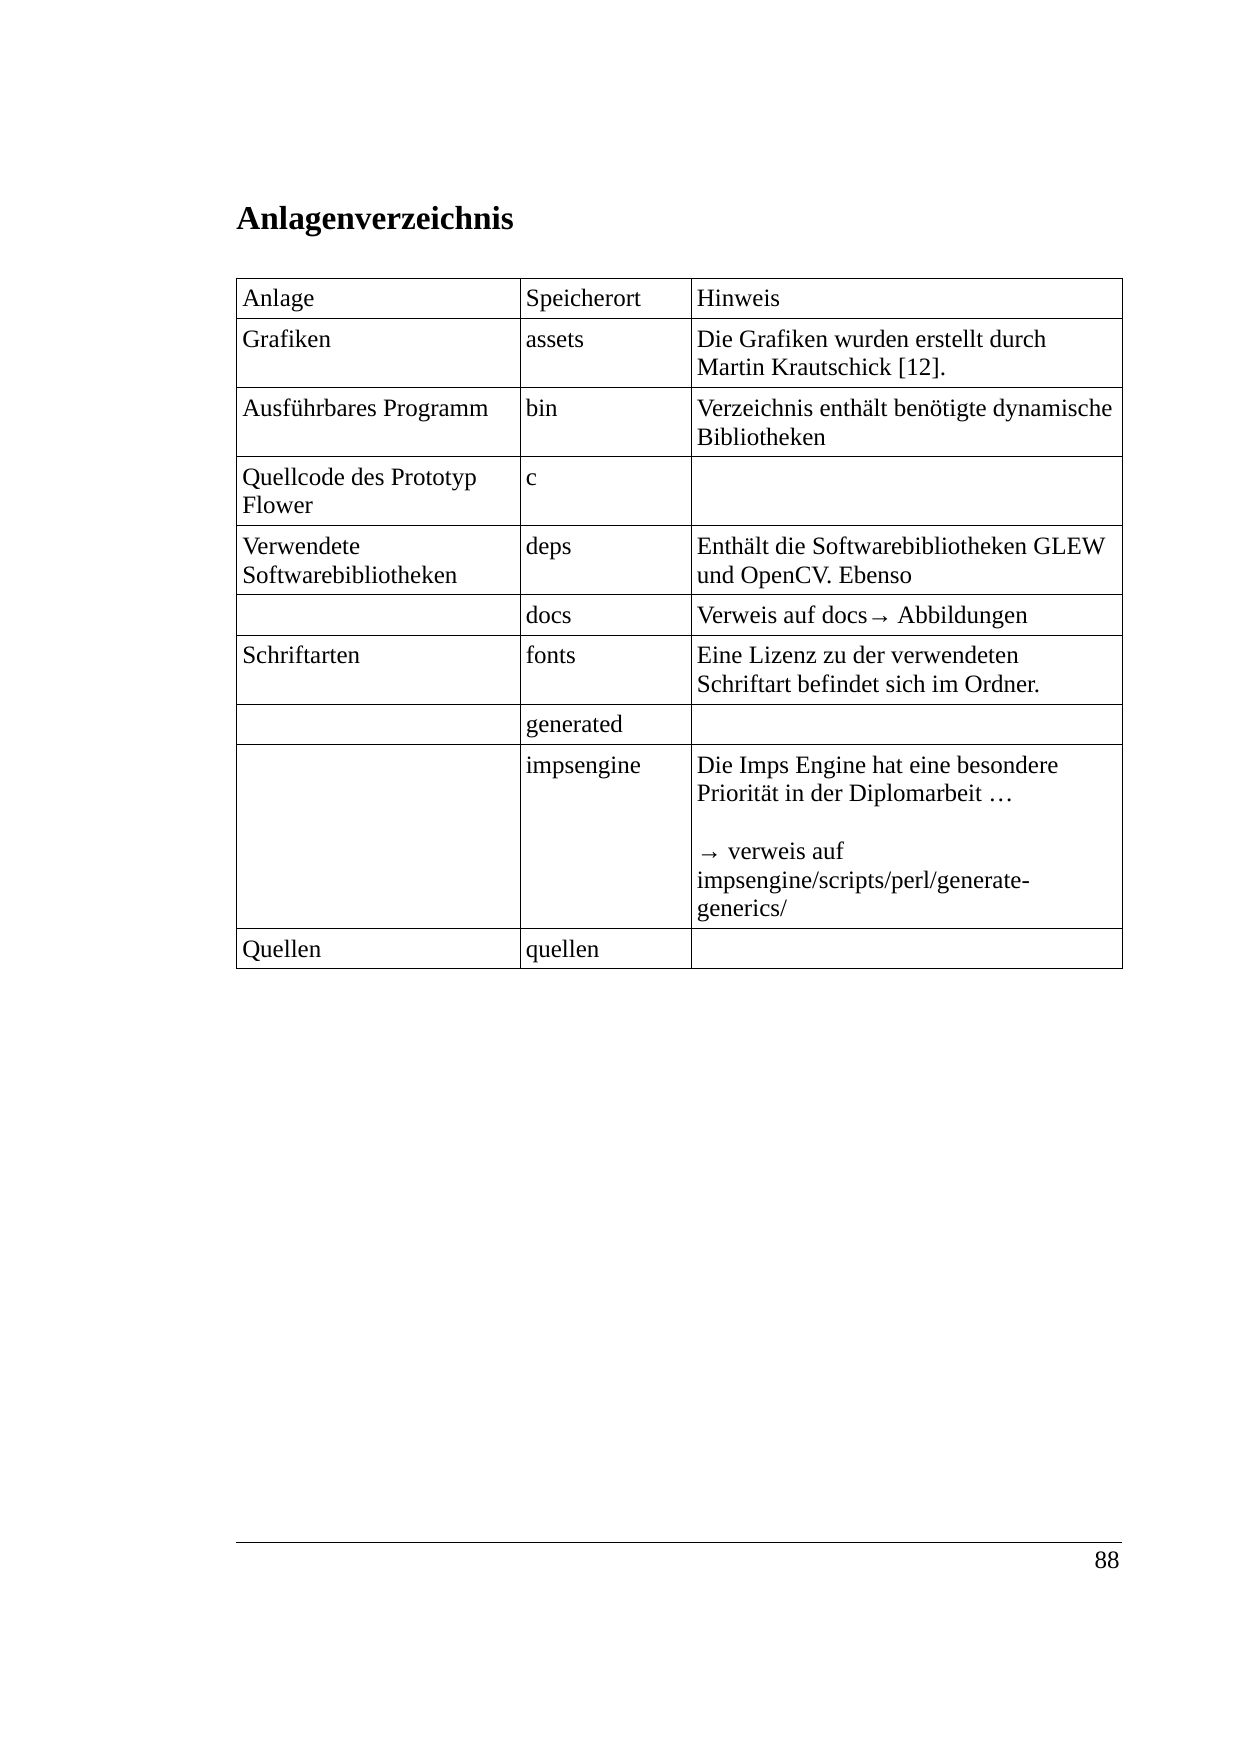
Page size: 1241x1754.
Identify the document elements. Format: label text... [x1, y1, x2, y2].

table_header Hinweis [692, 279, 1122, 318]
table_header Anlage [237, 279, 520, 318]
table_cell Verwendete Softwarebibliotheken [237, 526, 520, 594]
table_cell Enthält die Softwarebibliotheken GLEW und OpenCV. Ebenso [692, 526, 1122, 594]
table_cell Eine Lizenz zu der verwendeten Schriftart befindet sich im Ordner. [692, 636, 1122, 703]
table_cell [237, 745, 520, 928]
table_cell fonts [521, 636, 691, 703]
table_cell [692, 705, 1122, 744]
table_cell docs [521, 595, 691, 634]
table_cell Schriftarten [237, 636, 520, 703]
table_header Speicherort [521, 279, 691, 318]
table_cell c [521, 457, 691, 525]
table_cell [237, 595, 520, 634]
table_cell Quellen [237, 929, 520, 968]
table_cell Quellcode des Prototyp Flower [237, 457, 520, 525]
table_cell quellen [521, 929, 691, 968]
subtitle Anlagenverzeichnis [236, 198, 1122, 236]
table_cell [692, 457, 1122, 525]
table_cell [237, 705, 520, 744]
table_cell generated [521, 705, 691, 744]
table_cell impsengine [521, 745, 691, 928]
table_cell Verzeichnis enthält benötigte dynamische Bibliotheken [692, 388, 1122, 456]
table_cell assets [521, 319, 691, 387]
table_cell Die Imps Engine hat eine besondere Priorität in der Diplomarbeit … → verweis auf impsengine/scripts/perl/generate-generics/ [692, 745, 1122, 928]
table_cell [692, 929, 1122, 968]
table_cell bin [521, 388, 691, 456]
table_cell Grafiken [237, 319, 520, 387]
table_cell Verweis auf docs→ Abbildungen [692, 595, 1122, 634]
table_cell deps [521, 526, 691, 594]
table_cell Ausführbares Programm [237, 388, 520, 456]
table_cell Die Grafiken wurden erstellt durch Martin Krautschick [12]. [692, 319, 1122, 387]
